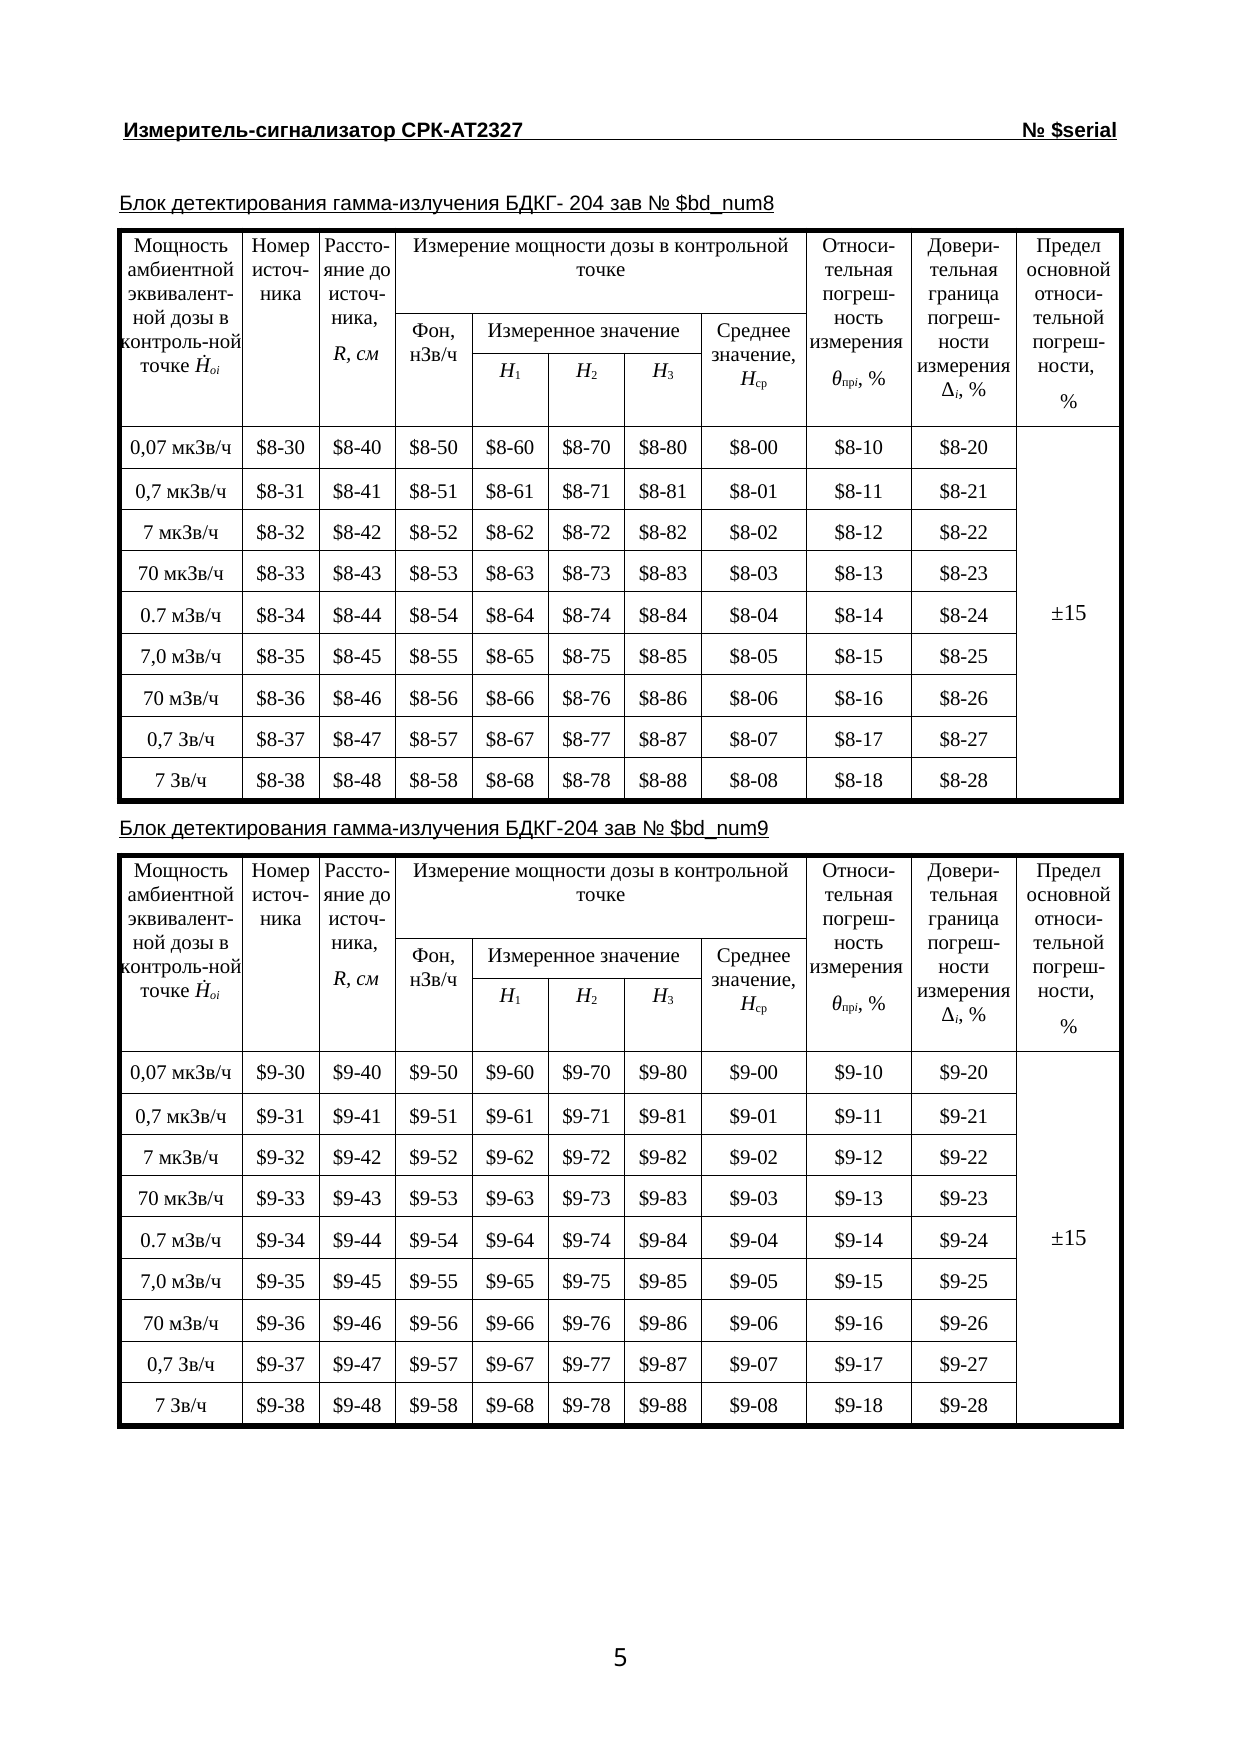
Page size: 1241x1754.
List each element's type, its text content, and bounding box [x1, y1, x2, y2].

table_cell $8-62 [473, 510, 548, 550]
table_cell $8-34 [243, 592, 319, 633]
table_cell $8-85 [625, 634, 701, 674]
table_cell Фон, нЗв/ч [396, 939, 472, 1051]
table_cell $8-36 [243, 675, 319, 716]
table_cell $9-41 [320, 1094, 395, 1134]
table_cell $8-73 [549, 551, 624, 591]
table_cell $8-78 [549, 758, 624, 798]
table_cell $9-23 [912, 1176, 1016, 1216]
table_cell $8-33 [243, 551, 319, 591]
table_cell $9-44 [320, 1217, 395, 1258]
table_cell $8-47 [320, 717, 395, 757]
table_cell $8-88 [625, 758, 701, 798]
table_cell $9-72 [549, 1135, 624, 1175]
table_cell $9-53 [396, 1176, 472, 1216]
table_cell $9-73 [549, 1176, 624, 1216]
table_cell $8-23 [912, 551, 1016, 591]
table_cell $8-77 [549, 717, 624, 757]
table_cell $9-64 [473, 1217, 548, 1258]
table_cell $8-56 [396, 675, 472, 716]
table_cell $9-16 [807, 1300, 911, 1341]
table_cell $9-05 [702, 1259, 806, 1299]
table_cell $8-40 [320, 427, 395, 467]
table_cell Относи-тельная погреш-ность измерения θпрi, % [807, 233, 911, 426]
table_cell $8-32 [243, 510, 319, 550]
table_cell $9-30 [243, 1052, 319, 1092]
table_cell $8-42 [320, 510, 395, 550]
table_cell $9-83 [625, 1176, 701, 1216]
table_cell 0,07 мкЗв/ч [122, 427, 242, 467]
table_cell $9-20 [912, 1052, 1016, 1092]
table_cell ±15 [1017, 1052, 1119, 1423]
table_cell $9-74 [549, 1217, 624, 1258]
table_cell $9-42 [320, 1135, 395, 1175]
table_cell 70 мЗв/ч [122, 675, 242, 716]
table_cell $8-83 [625, 551, 701, 591]
table_cell $9-82 [625, 1135, 701, 1175]
table_cell $8-80 [625, 427, 701, 467]
table_cell Рассто-яние до источ-ника, R, см [320, 233, 395, 426]
table_cell Номер источ-ника [243, 858, 319, 1051]
table_cell 70 мкЗв/ч [122, 1176, 242, 1216]
table_cell $8-57 [396, 717, 472, 757]
table_cell $9-21 [912, 1094, 1016, 1134]
table_cell $8-24 [912, 592, 1016, 633]
table_cell $8-71 [549, 469, 624, 509]
table_cell $9-26 [912, 1300, 1016, 1341]
table_cell $9-61 [473, 1094, 548, 1134]
table_cell $9-02 [702, 1135, 806, 1175]
table_cell Среднее значение, Hср [702, 314, 806, 426]
table_cell $9-75 [549, 1259, 624, 1299]
table_cell Измеренное значение [473, 939, 701, 978]
table_cell $9-66 [473, 1300, 548, 1341]
table_cell $9-81 [625, 1094, 701, 1134]
table_cell $9-76 [549, 1300, 624, 1341]
table_cell $8-12 [807, 510, 911, 550]
table_cell $9-43 [320, 1176, 395, 1216]
table_cell $9-48 [320, 1383, 395, 1423]
table_cell $8-04 [702, 592, 806, 633]
table_cell Довери-тельная граница погреш-ности измерения Δi, % [912, 858, 1016, 1051]
table_cell $8-00 [702, 427, 806, 467]
table_cell $8-43 [320, 551, 395, 591]
table_cell $8-22 [912, 510, 1016, 550]
table_cell Измерение мощности дозы в контрольной точке [396, 858, 806, 938]
table_cell $8-03 [702, 551, 806, 591]
table_cell $8-72 [549, 510, 624, 550]
table_cell Фон, нЗв/ч [396, 314, 472, 426]
table_cell $8-25 [912, 634, 1016, 674]
table_cell $8-26 [912, 675, 1016, 716]
table_cell $9-06 [702, 1300, 806, 1341]
table_cell Среднее значение, Hср [702, 939, 806, 1051]
table_cell $8-15 [807, 634, 911, 674]
table_cell $9-55 [396, 1259, 472, 1299]
table_cell 0.7 мЗв/ч [122, 592, 242, 633]
table_cell $9-84 [625, 1217, 701, 1258]
table_cell $8-02 [702, 510, 806, 550]
table_cell $9-32 [243, 1135, 319, 1175]
table_cell Измерение мощности дозы в контрольной точке [396, 233, 806, 313]
table_cell $8-08 [702, 758, 806, 798]
table_cell $9-68 [473, 1383, 548, 1423]
table_cell $8-18 [807, 758, 911, 798]
table_cell $9-27 [912, 1342, 1016, 1382]
table_cell $9-35 [243, 1259, 319, 1299]
table_cell $8-53 [396, 551, 472, 591]
table_cell $9-25 [912, 1259, 1016, 1299]
table_cell $9-36 [243, 1300, 319, 1341]
table_cell $9-51 [396, 1094, 472, 1134]
table_cell $8-14 [807, 592, 911, 633]
table_cell $9-15 [807, 1259, 911, 1299]
table_cell $9-08 [702, 1383, 806, 1423]
table_cell $9-52 [396, 1135, 472, 1175]
table_cell $9-67 [473, 1342, 548, 1382]
table_cell $9-50 [396, 1052, 472, 1092]
table_cell $8-75 [549, 634, 624, 674]
table_cell $9-78 [549, 1383, 624, 1423]
table_cell $9-17 [807, 1342, 911, 1382]
table_cell $9-80 [625, 1052, 701, 1092]
table_cell 0,7 Зв/ч [122, 717, 242, 757]
table_cell $9-47 [320, 1342, 395, 1382]
table_cell $9-57 [396, 1342, 472, 1382]
table_cell $9-18 [807, 1383, 911, 1423]
table_cell $9-14 [807, 1217, 911, 1258]
table_cell $9-03 [702, 1176, 806, 1216]
table_cell $8-31 [243, 469, 319, 509]
table_cell $8-76 [549, 675, 624, 716]
table_cell 70 мкЗв/ч [122, 551, 242, 591]
table_cell $8-44 [320, 592, 395, 633]
table_cell 7,0 мЗв/ч [122, 634, 242, 674]
table_cell $8-50 [396, 427, 472, 467]
table_cell Измеренное значение [473, 314, 701, 353]
table_cell $9-40 [320, 1052, 395, 1092]
table_cell 0.7 мЗв/ч [122, 1217, 242, 1258]
table_cell $8-66 [473, 675, 548, 716]
table_cell $9-31 [243, 1094, 319, 1134]
table_cell $9-71 [549, 1094, 624, 1134]
table_cell $9-13 [807, 1176, 911, 1216]
table_cell Номер источ-ника [243, 233, 319, 426]
table_cell $8-67 [473, 717, 548, 757]
table_cell $8-27 [912, 717, 1016, 757]
table_cell $8-11 [807, 469, 911, 509]
table_cell 7 мкЗв/ч [122, 1135, 242, 1175]
table_header Блок детектирования гамма-излучения БДКГ-204 зав № $bd_num9 [119, 804, 1121, 852]
table_cell $8-63 [473, 551, 548, 591]
table_cell $8-13 [807, 551, 911, 591]
table_cell H1 [473, 979, 548, 1051]
table_cell $8-10 [807, 427, 911, 467]
table_cell ±15 [1017, 427, 1119, 798]
table_cell $9-87 [625, 1342, 701, 1382]
table_cell $8-46 [320, 675, 395, 716]
table_cell $8-74 [549, 592, 624, 633]
table_cell $8-28 [912, 758, 1016, 798]
table_cell H2 [549, 979, 624, 1051]
table_cell $8-45 [320, 634, 395, 674]
table_cell $8-81 [625, 469, 701, 509]
table_cell $8-65 [473, 634, 548, 674]
table_cell $9-28 [912, 1383, 1016, 1423]
table_cell 0,7 мкЗв/ч [122, 1094, 242, 1134]
table_cell $9-86 [625, 1300, 701, 1341]
table_cell $9-63 [473, 1176, 548, 1216]
table_cell $9-58 [396, 1383, 472, 1423]
table_cell 7 Зв/ч [122, 1383, 242, 1423]
table_cell $8-21 [912, 469, 1016, 509]
table_cell $8-51 [396, 469, 472, 509]
table_cell $9-07 [702, 1342, 806, 1382]
table_cell $9-70 [549, 1052, 624, 1092]
table_cell $9-37 [243, 1342, 319, 1382]
table_cell 0,7 Зв/ч [122, 1342, 242, 1382]
table_cell $9-38 [243, 1383, 319, 1423]
table_cell $8-37 [243, 717, 319, 757]
table_cell $8-60 [473, 427, 548, 467]
table_cell $8-17 [807, 717, 911, 757]
table_cell $8-61 [473, 469, 548, 509]
table_cell $8-06 [702, 675, 806, 716]
table_cell H3 [625, 979, 701, 1051]
table_cell $9-56 [396, 1300, 472, 1341]
table_cell $8-64 [473, 592, 548, 633]
table_cell $9-33 [243, 1176, 319, 1216]
table_cell $9-12 [807, 1135, 911, 1175]
table_cell $9-77 [549, 1342, 624, 1382]
table_cell $9-01 [702, 1094, 806, 1134]
table_cell Мощность амбиентной эквивалент-ной дозы в контроль-ной точке Ḣoi [122, 858, 242, 1051]
table_cell $8-86 [625, 675, 701, 716]
table_cell $8-70 [549, 427, 624, 467]
table_cell Предел основной относи-тельной погреш-ности, % [1017, 233, 1119, 426]
table_cell H1 [473, 354, 548, 426]
table_cell $8-07 [702, 717, 806, 757]
table_cell 0,07 мкЗв/ч [122, 1052, 242, 1092]
table_cell $9-46 [320, 1300, 395, 1341]
table_cell $8-52 [396, 510, 472, 550]
table_cell $8-20 [912, 427, 1016, 467]
table_cell $8-87 [625, 717, 701, 757]
table_cell $9-11 [807, 1094, 911, 1134]
table_cell $8-01 [702, 469, 806, 509]
table_cell $9-04 [702, 1217, 806, 1258]
table_cell Предел основной относи-тельной погреш-ности, % [1017, 858, 1119, 1051]
table_cell $9-60 [473, 1052, 548, 1092]
table_cell $8-35 [243, 634, 319, 674]
table_cell $8-41 [320, 469, 395, 509]
table_cell Мощность амбиентной эквивалент-ной дозы в контроль-ной точке Ḣoi [122, 233, 242, 426]
table_cell $8-30 [243, 427, 319, 467]
table_cell $8-16 [807, 675, 911, 716]
table_cell $9-34 [243, 1217, 319, 1258]
table_header Блок детектирования гамма-излучения БДКГ- 204 зав № $bd_num8 [119, 179, 1121, 227]
table_cell H3 [625, 354, 701, 426]
table_cell $8-58 [396, 758, 472, 798]
table_cell Относи-тельная погреш-ность измерения θпрi, % [807, 858, 911, 1051]
table_cell $8-68 [473, 758, 548, 798]
table_cell $9-88 [625, 1383, 701, 1423]
table_cell $8-48 [320, 758, 395, 798]
table_cell 0,7 мкЗв/ч [122, 469, 242, 509]
table_cell $9-22 [912, 1135, 1016, 1175]
table_cell $9-65 [473, 1259, 548, 1299]
table_cell $8-54 [396, 592, 472, 633]
table_cell $8-84 [625, 592, 701, 633]
table_cell $8-82 [625, 510, 701, 550]
table_cell $9-45 [320, 1259, 395, 1299]
table_cell $8-55 [396, 634, 472, 674]
table_cell $9-62 [473, 1135, 548, 1175]
table_cell 7,0 мЗв/ч [122, 1259, 242, 1299]
table_cell $9-00 [702, 1052, 806, 1092]
table_cell 7 Зв/ч [122, 758, 242, 798]
table_cell $9-54 [396, 1217, 472, 1258]
table_cell $8-05 [702, 634, 806, 674]
table_cell 70 мЗв/ч [122, 1300, 242, 1341]
table_cell $9-24 [912, 1217, 1016, 1258]
table_cell Рассто-яние до источ-ника, R, см [320, 858, 395, 1051]
table_cell Довери-тельная граница погреш-ности измерения Δi, % [912, 233, 1016, 426]
table_cell 7 мкЗв/ч [122, 510, 242, 550]
table_cell $9-10 [807, 1052, 911, 1092]
table_cell $9-85 [625, 1259, 701, 1299]
table_cell $8-38 [243, 758, 319, 798]
table_cell H2 [549, 354, 624, 426]
